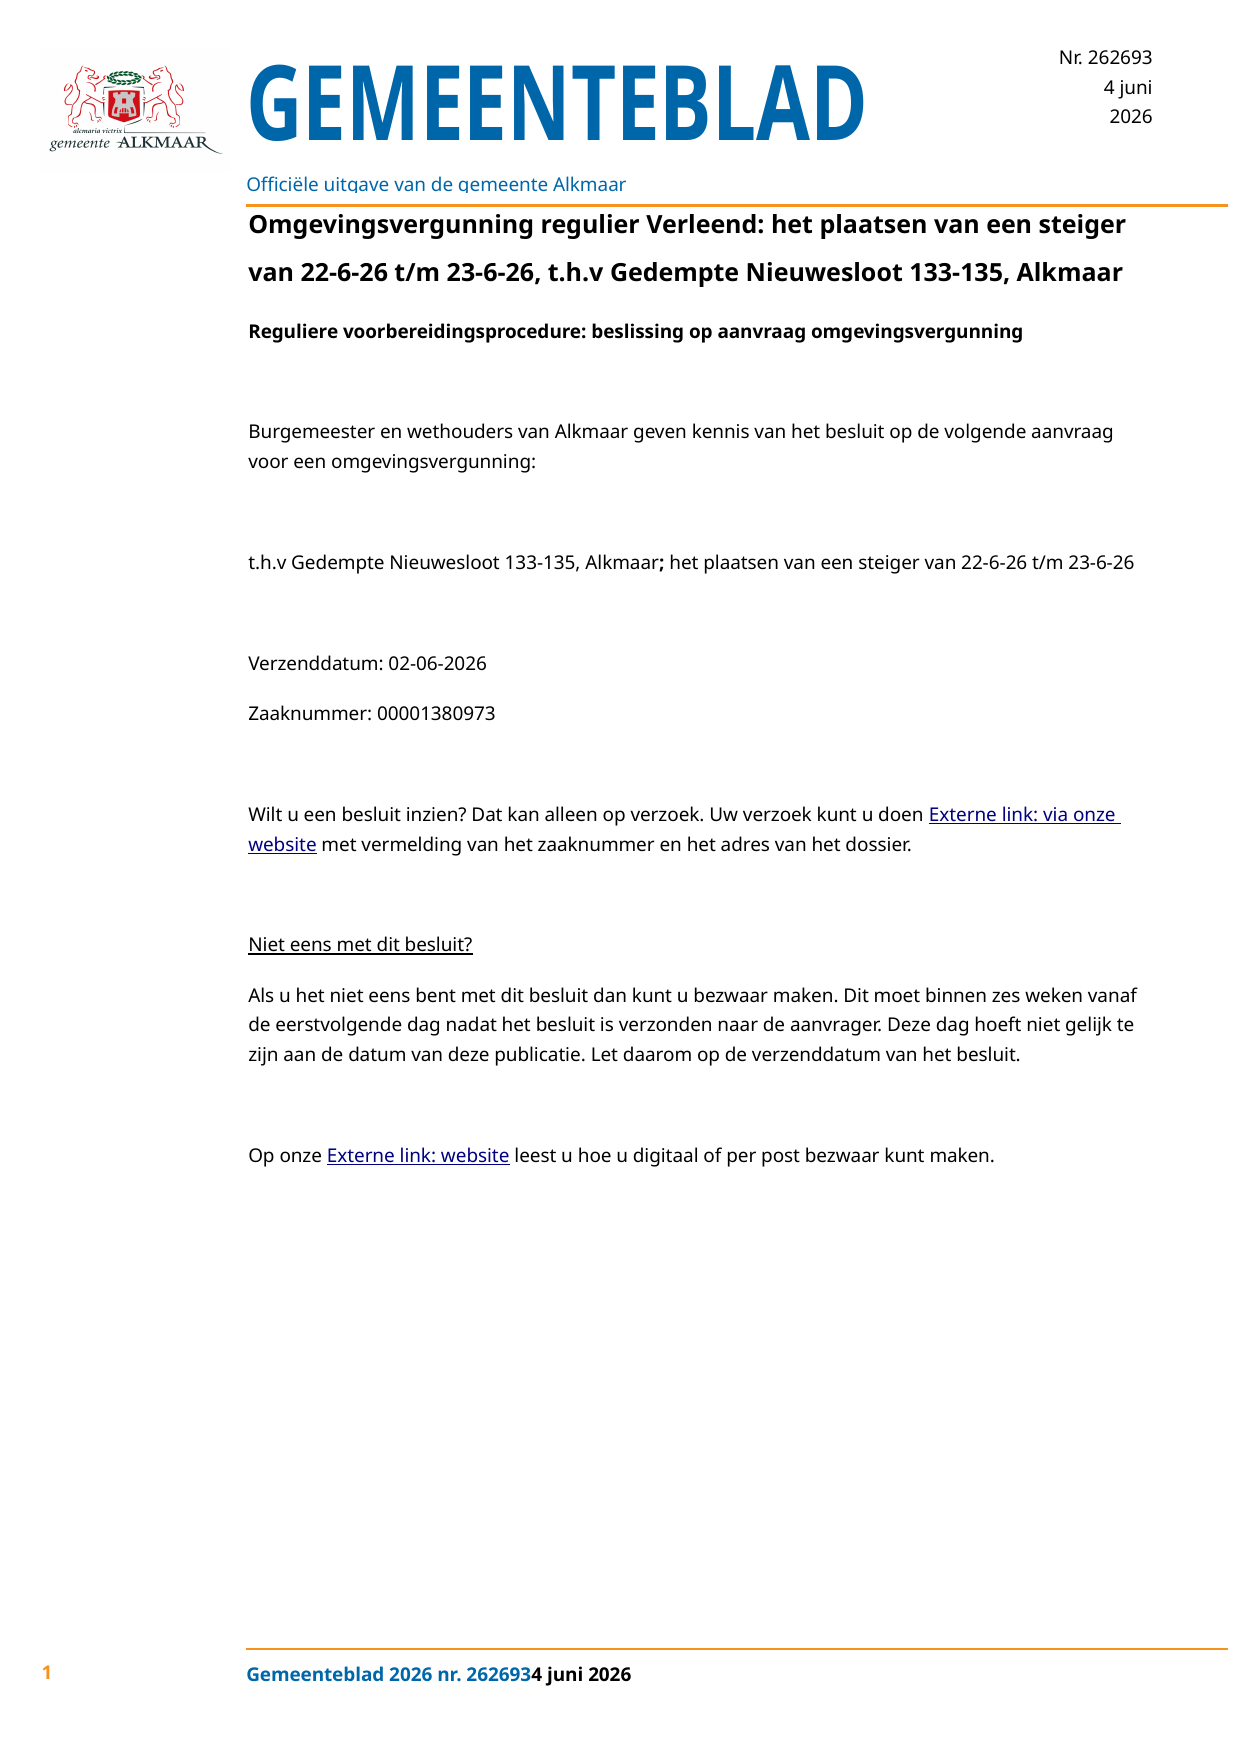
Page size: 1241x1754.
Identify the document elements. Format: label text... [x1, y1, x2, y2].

text Als u het niet eens bent met dit besluit dan kunt u bezwaar maken. Dit moet binnen zes weken vanaf de eerstvolgende dag nadat het besluit is verzonden naar de aanvrager. Deze dag hoeft niet gelijk te zijn aan de datum van deze publicatie. Let daarom op de verzenddatum van het besluit. [248, 982, 1152, 1067]
text Reguliere voorbereidingsprocedure: beslissing op aanvraag omgevingsvergunning [248, 318, 1152, 344]
text Wilt u een besluit inzien? Dat kan alleen op verzoek. Uw verzoek kunt u doen Externe link: via onze website met vermelding van het zaaknummer en het adres van het dossier. [248, 801, 1152, 857]
text Verzenddatum: 02-06-2026 [248, 650, 1152, 676]
text Burgemeester en wethouders van Alkmaar geven kennis van het besluit op de volgende aanvraag voor een omgevingsvergunning: [248, 419, 1152, 474]
text Niet eens met dit besluit? [248, 932, 1152, 957]
text Zaaknummer: 00001380973 [248, 700, 1152, 726]
text Op onze Externe link: website leest u hoe u digitaal of per post bezwaar kunt maken. [248, 1142, 1152, 1168]
text t.h.v Gedempte Nieuwesloot 133-135, Alkmaar; het plaatsen van een steiger van 22-6-26 t/m 23-6-26 [248, 549, 1152, 575]
text Omgevingsvergunning regulier Verleend: het plaatsen van een steiger van 22-6-26 t/m 23-6-26, t.h.v Gedempte Nieuwesloot 133-135, Alkmaar [248, 207, 1152, 288]
picture [41, 47, 231, 172]
